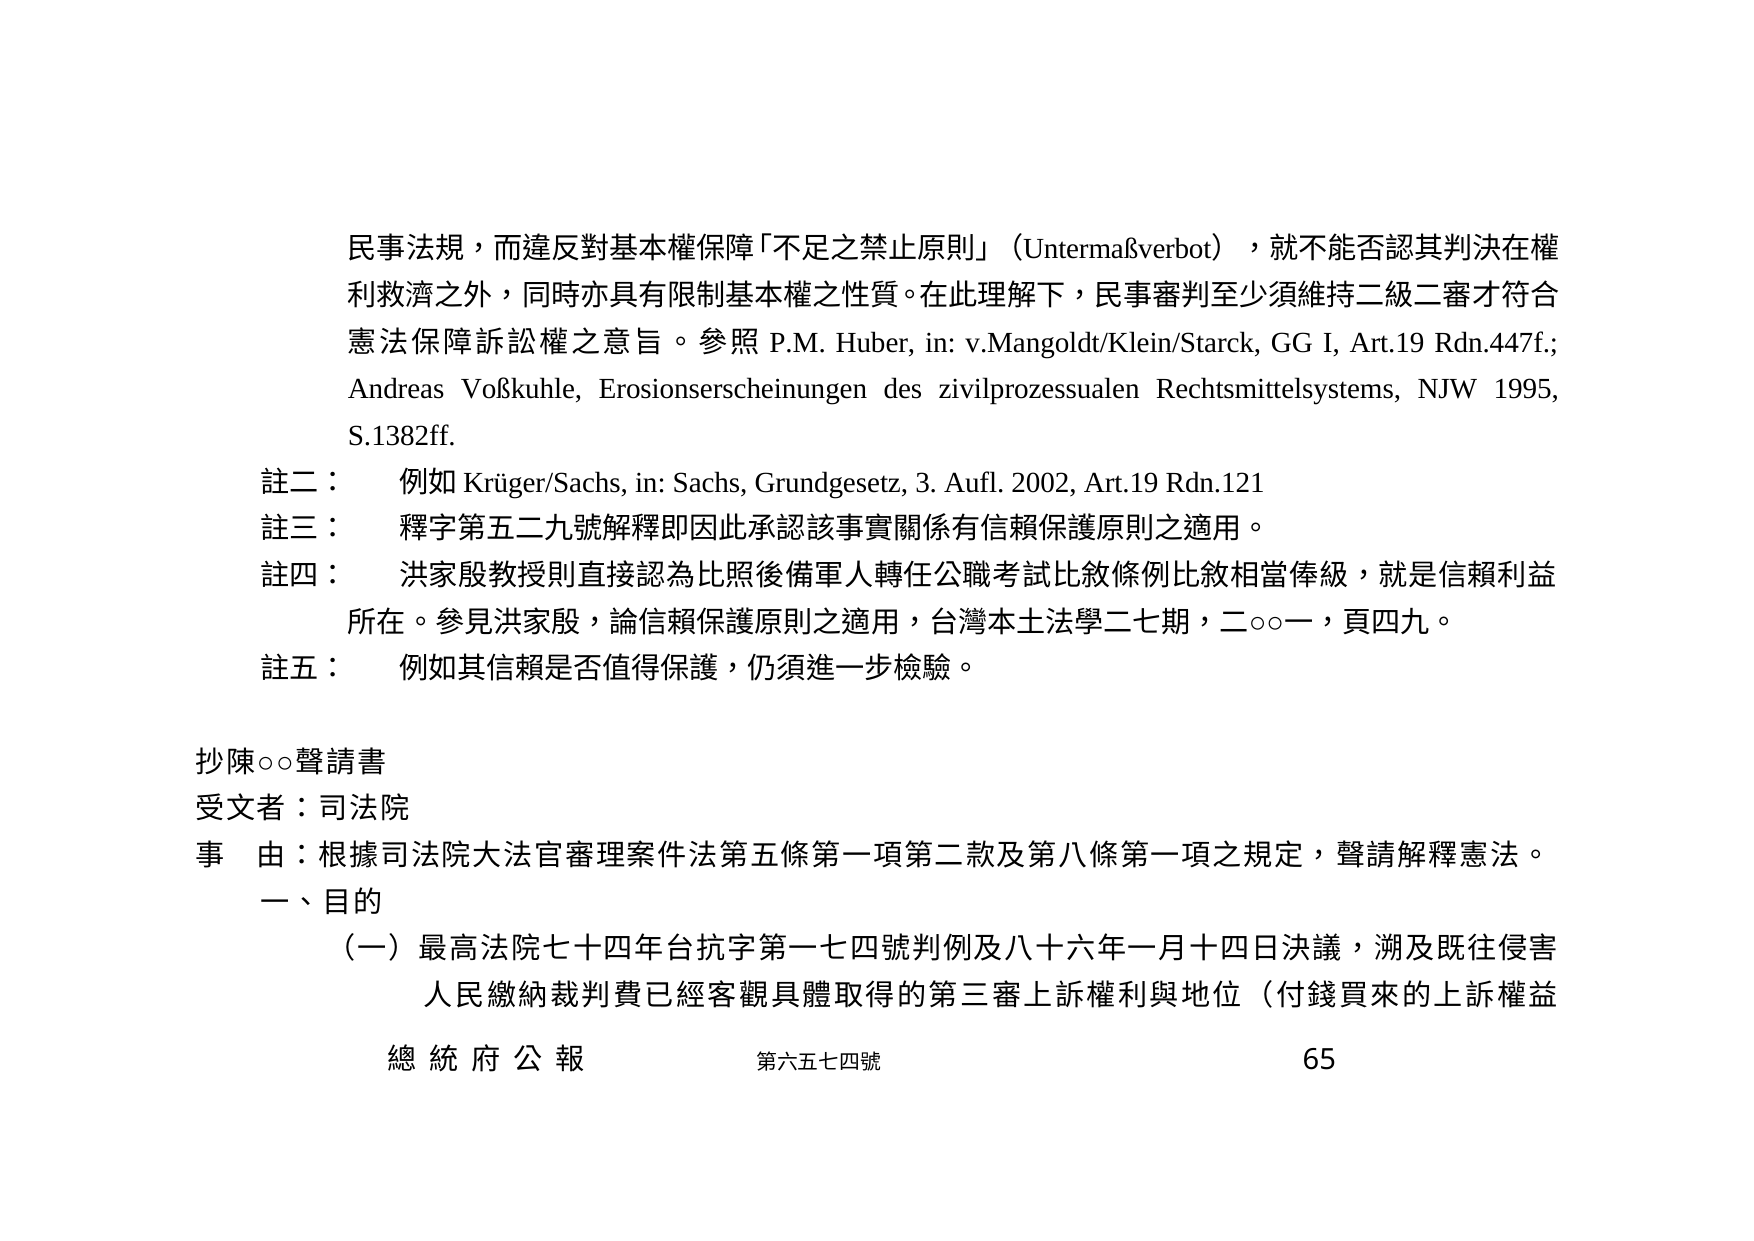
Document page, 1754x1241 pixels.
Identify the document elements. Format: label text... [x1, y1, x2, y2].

text 註三： 釋字第五二九號解釋即因此承認該事實關係有信賴保護原則之適用。 [261, 502, 1559, 548]
text 抄陳○○聲請書 [195, 735, 1559, 782]
text 事 由：根據司法院大法官審理案件法第五條第一項第二款及第八條第一項之規定，聲請解釋憲法。 [195, 828, 1559, 875]
text （一）最高法院七十四年台抗字第一七四號判例及八十六年一月十四日決議，溯及既往侵害人民繳納裁判費已經客觀具體取得的第三審上訴權利與地位（付錢買來的上訴權益 [326, 922, 1559, 1015]
text 一、目的 [261, 875, 1559, 922]
text 註二： 例如Krüger/Sachs, in: Sachs, Grundgesetz, 3. Aufl. 2002, Art.19 Rdn.121 [261, 455, 1559, 502]
text 受文者：司法院 [195, 782, 1559, 828]
text 註五： 例如其信賴是否值得保護，仍須進一步檢驗。 [261, 642, 1559, 688]
text 民事法規，而違反對基本權保障「不足之禁止原則」（Untermaßverbot），就不能否認其判決在權利救濟之外，同時亦具有限制基本權之性質。在此理解下，民事審判至少須維持二級二審才符合憲法保障訴訟權之意旨。參照P.M. Huber, in: v.Mangoldt/Klein/Starck, GG I, Art.19 Rdn.447f.; Andreas Voßkuhle, Erosionserscheinungen des zivilprozessualen Rechtsmittelsystems, NJW 1995, S.1382ff. [261, 222, 1559, 455]
text 註四： 洪家殷教授則直接認為比照後備軍人轉任公職考試比敘條例比敘相當俸級，就是信賴利益所在。參見洪家殷，論信賴保護原則之適用，台灣本土法學二七期，二○○一，頁四九。 [261, 548, 1559, 642]
